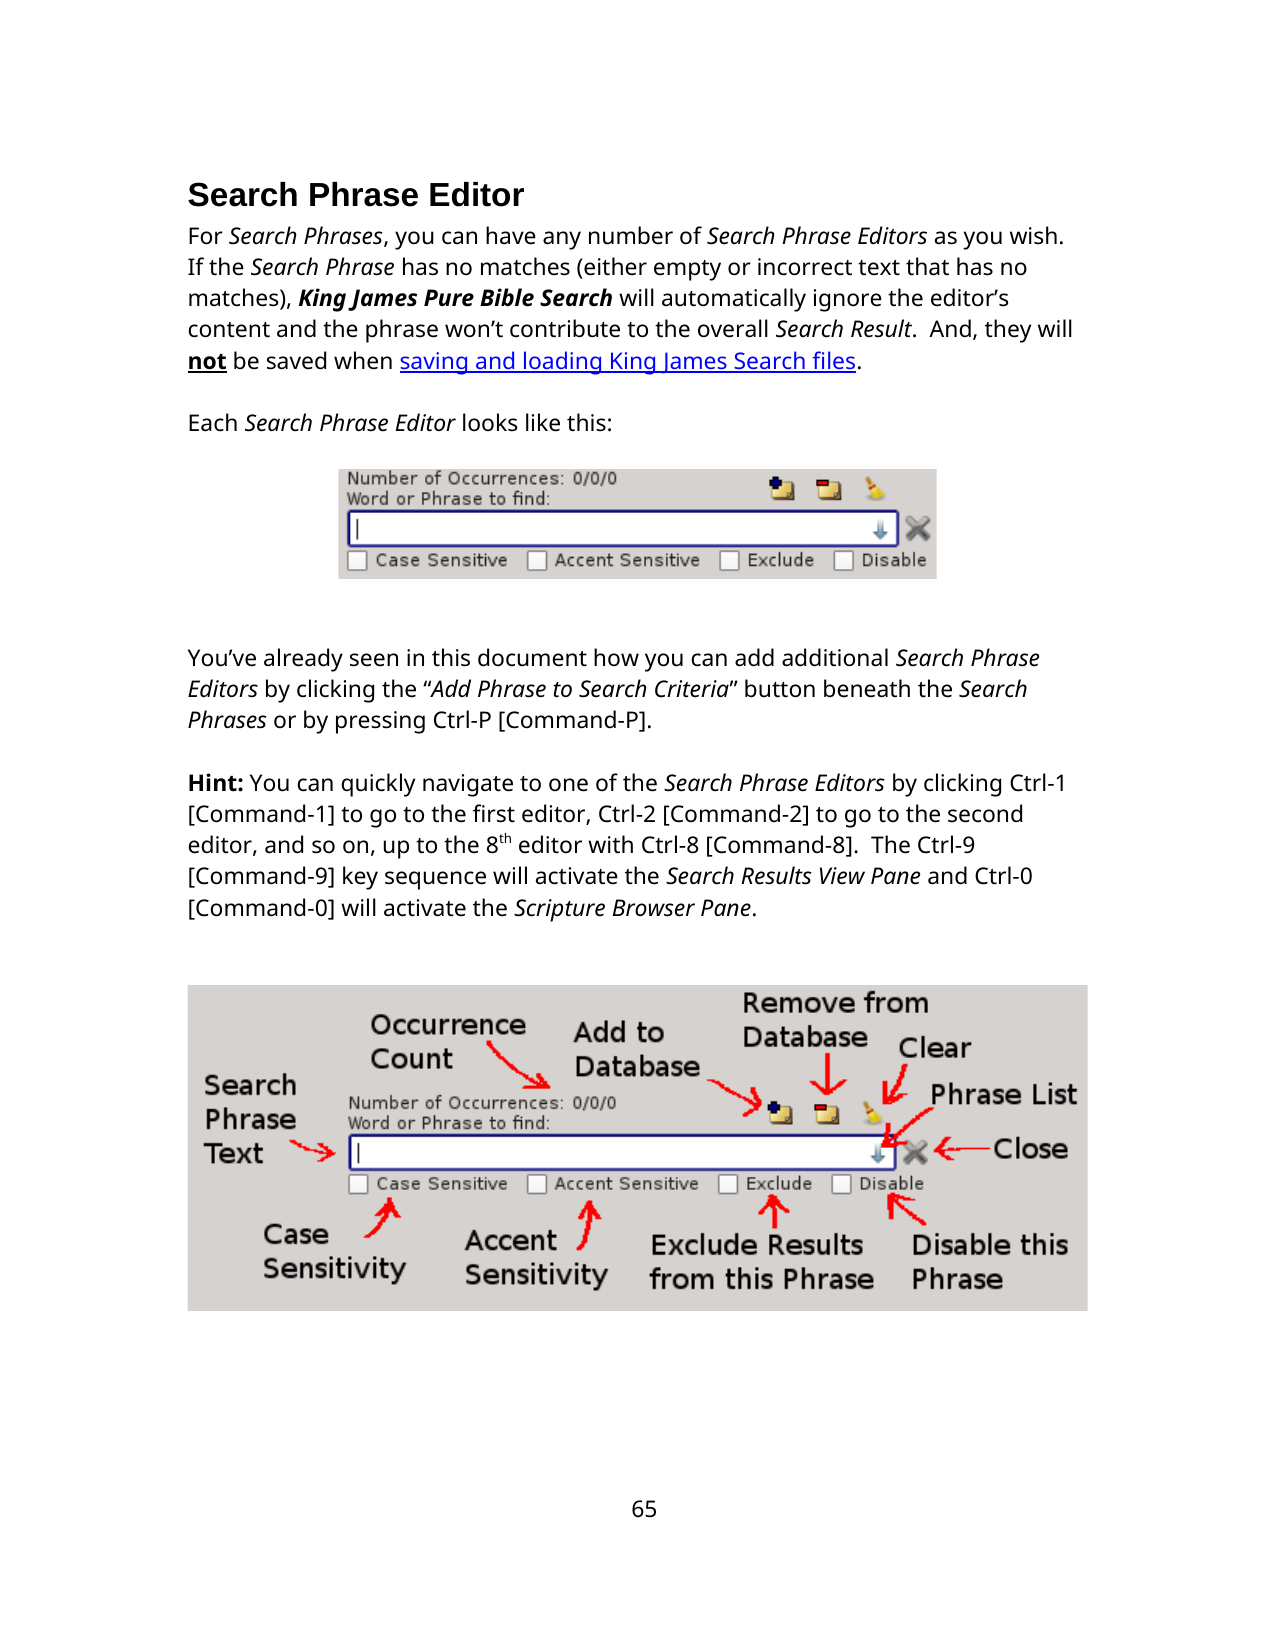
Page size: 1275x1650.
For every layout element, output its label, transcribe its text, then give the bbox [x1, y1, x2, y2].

text For Search Phrases, you can have any number of Search Phrase Editors as you wish. If the Search Phrase has no matches (either empty or incorrect text that has no matches), King James Pure Bible Search will automatically ignore the editor’s content and the phrase won’t contribute to the overall Search Result. And, they will not be saved when saving and loading King James Search files. [187, 220, 1087, 376]
text You’ve already seen in this document how you can add additional Search Phrase Editors by clicking the “Add Phrase to Search Criteria” button beneath the Search Phrases or by pressing Ctrl-P [Command-P]. [187, 641, 1087, 735]
text Hint: You can quickly navigate to one of the Search Phrase Editors by clicking Ctrl-1 [Command-1] to go to the first editor, Ctrl-2 [Command-2] to go to the second editor, and so on, up to the 8th editor with Ctrl-8 [Command-8]. The Ctrl-9 [Command-9] key sequence will activate the Search Results View Pane and Ctrl-0 [Command-0] will activate the Scripture Browser Pane. [187, 766, 1087, 923]
text Each Search Phrase Editor looks like this: [187, 407, 1087, 438]
picture [338, 469, 937, 579]
subtitle Search Phrase Editor [187, 175, 1087, 213]
picture [187, 985, 1088, 1311]
